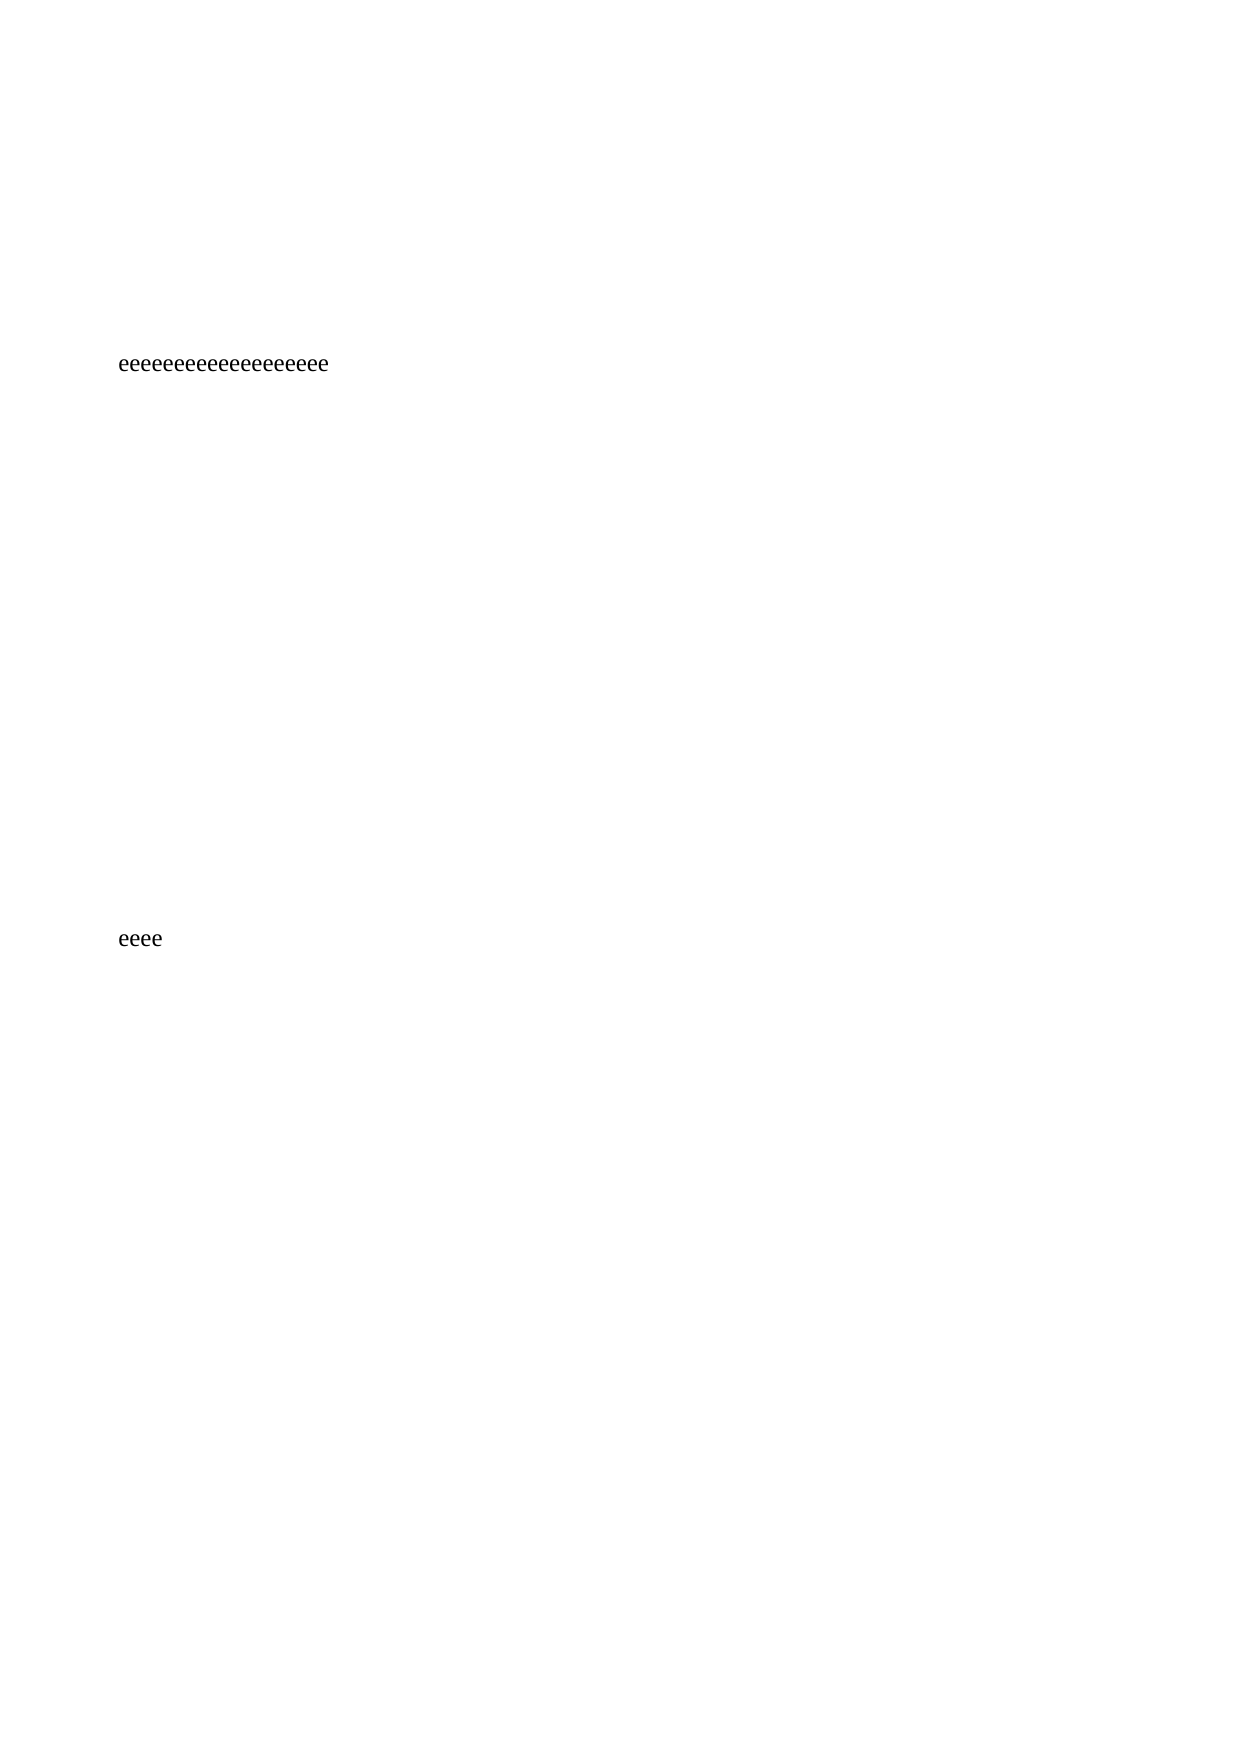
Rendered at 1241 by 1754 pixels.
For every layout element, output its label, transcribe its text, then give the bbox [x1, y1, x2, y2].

text eeeeeeeeeeeeeeeeeee [118, 348, 1122, 377]
text eeee [118, 923, 1122, 952]
